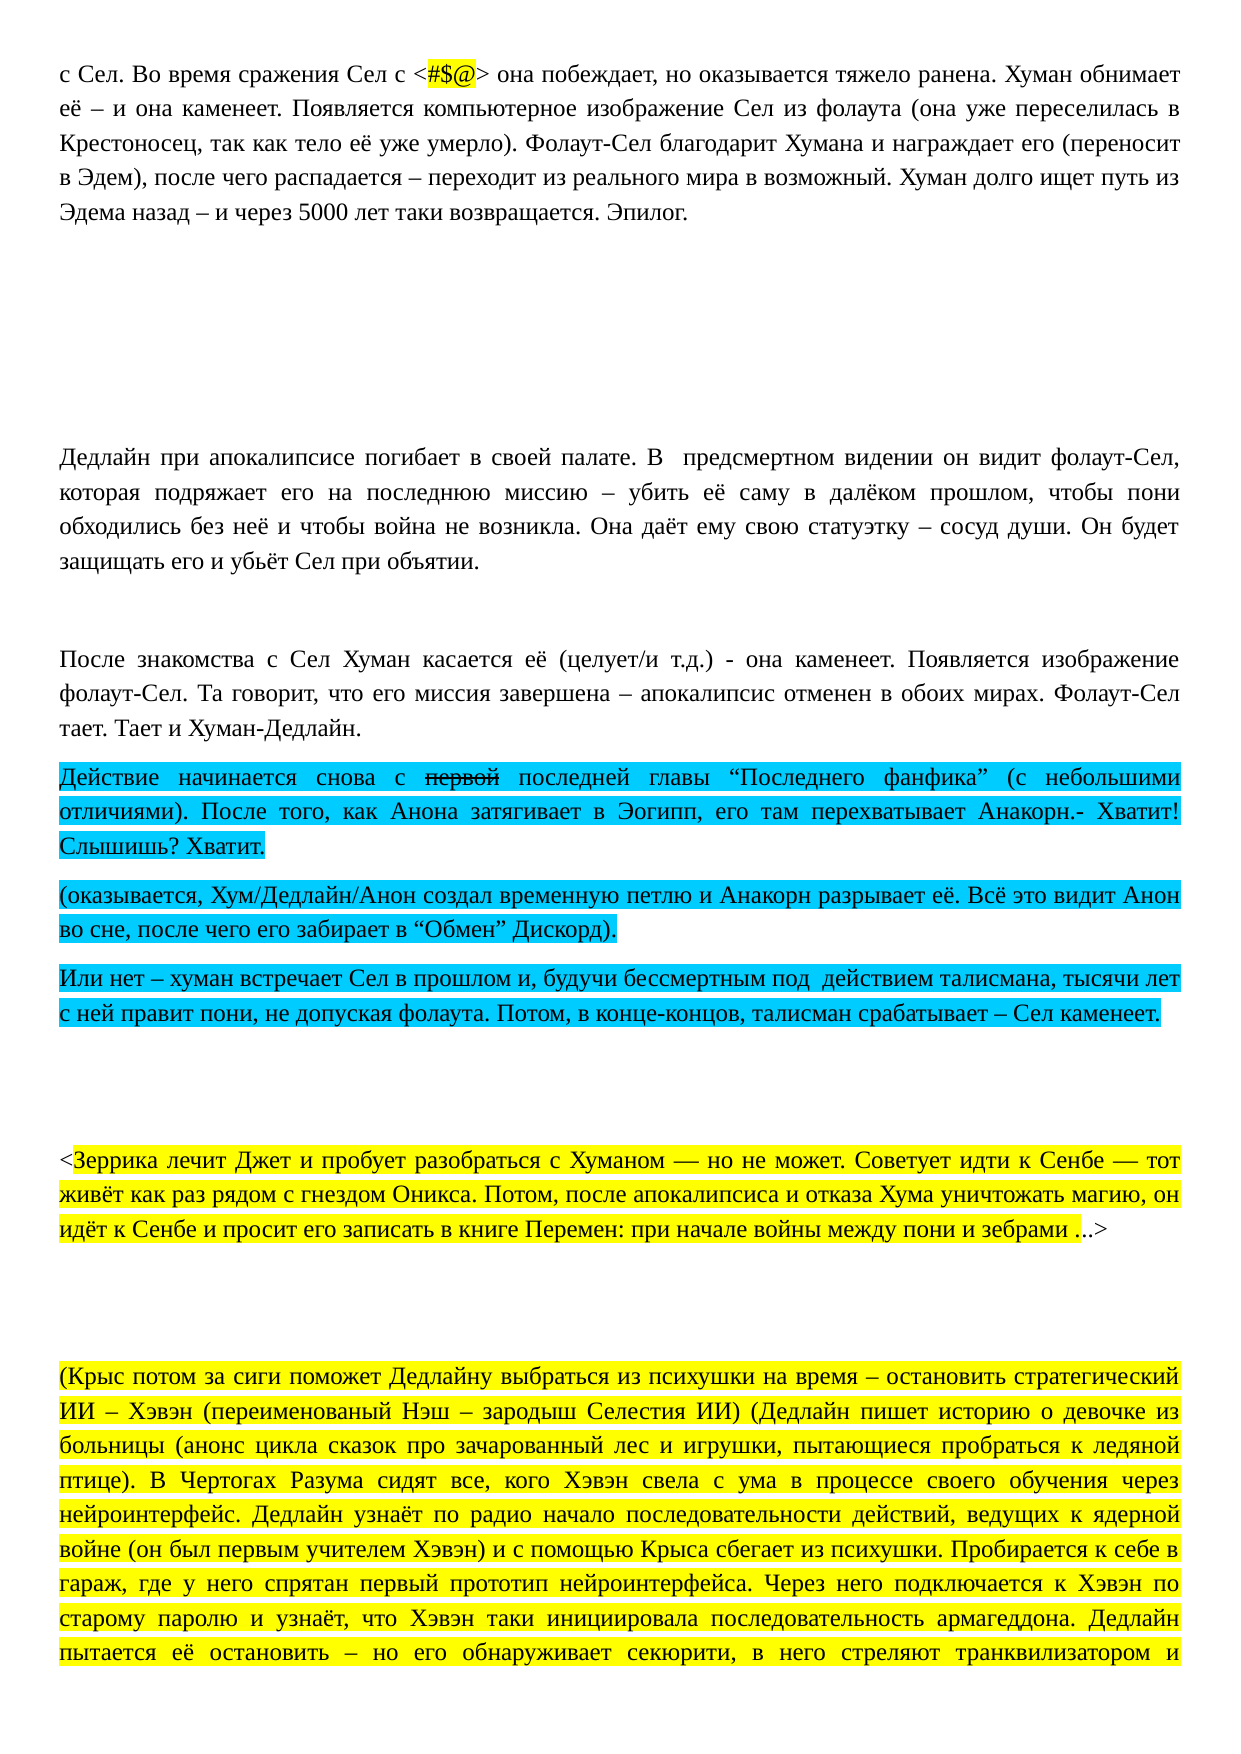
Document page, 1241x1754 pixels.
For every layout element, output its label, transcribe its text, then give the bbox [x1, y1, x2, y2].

text Действие начинается снова с первой последней главы “Последнего фанфика” (с небольшими отличиями). После того, как Анона затягивает в Эогипп, его там перехватывает Анакорн.- Хватит! Слышишь? Хватит. [59, 762, 1181, 859]
text (оказывается, Хум/Дедлайн/Анон создал временную петлю и Анакорн разрывает её. Всё это видит Анон во сне, после чего его забирает в “Обмен” Дискорд). [59, 880, 1181, 943]
text Дедлайн при апокалипсисе погибает в своей палате. В предсмертном видении он видит фолаут-Сел, которая подряжает его на последнюю миссию – убить её саму в далёком прошлом, чтобы пони обходились без неё и чтобы война не возникла. Она даёт ему свою статуэтку – сосуд души. Он будет защищать его и убьёт Сел при объятии. [59, 442, 1181, 574]
text После знакомства с Сел Хуман касается её (целует/и т.д.) - она каменеет. Появляется изображение фолаут-Сел. Та говорит, что его миссия завершена – апокалипсис отменен в обоих мирах. Фолаут-Сел тает. Тает и Хуман-Дедлайн. [59, 644, 1181, 742]
text с Сел. Во время сражения Сел с <#$@> она побеждает, но оказывается тяжело ранена. Хуман обнимает её – и она каменеет. Появляется компьютерное изображение Сел из фолаута (она уже переселилась в Крестоносец, так как тело её уже умерло). Фолаут-Сел благодарит Хумана и награждает его (переносит в Эдем), после чего распадается – переходит из реального мира в возможный. Хуман долго ищет путь из Эдема назад – и через 5000 лет таки возвращается. Эпилог. [59, 59, 1181, 226]
text <Зеррика лечит Джет и пробует разобраться с Хуманом — но не может. Советует идти к Сенбе — тот живёт как раз рядом с гнездом Оникса. Потом, после апокалипсиса и отказа Хума уничтожать магию, он идёт к Сенбе и просит его записать в книге Перемен: при начале войны между пони и зебрами ...> [59, 1145, 1181, 1243]
text (Крыс потом за сиги поможет Дедлайну выбраться из психушки на время – остановить стратегический ИИ – Хэвэн (переименованый Нэш – зародыш Селестия ИИ) (Дедлайн пишет историю о девочке из больницы (анонс цикла сказок про зачарованный лес и игрушки, пытающиеся пробраться к ледяной птице). В Чертогах Разума сидят все, кого Хэвэн свела с ума в процессе своего обучения через нейроинтерфейс. Дедлайн узнаёт по радио начало последовательности действий, ведущих к ядерной войне (он был первым учителем Хэвэн) и с помощью Крыса сбегает из психушки. Пробирается к себе в гараж, где у него спрятан первый прототип нейроинтерфейса. Через него подключается к Хэвэн по старому паролю и узнаёт, что Хэвэн таки инициировала последовательность армагеддона. Дедлайн пытается её остановить – но его обнаруживает секюрити, в него стреляют транквилизатором и [59, 1361, 1181, 1666]
text Или нет – хуман встречает Сел в прошлом и, будучи бессмертным под действием талисмана, тысячи лет с ней правит пони, не допуская фолаута. Потом, в конце-концов, талисман срабатывает – Сел каменеет. [59, 963, 1181, 1027]
